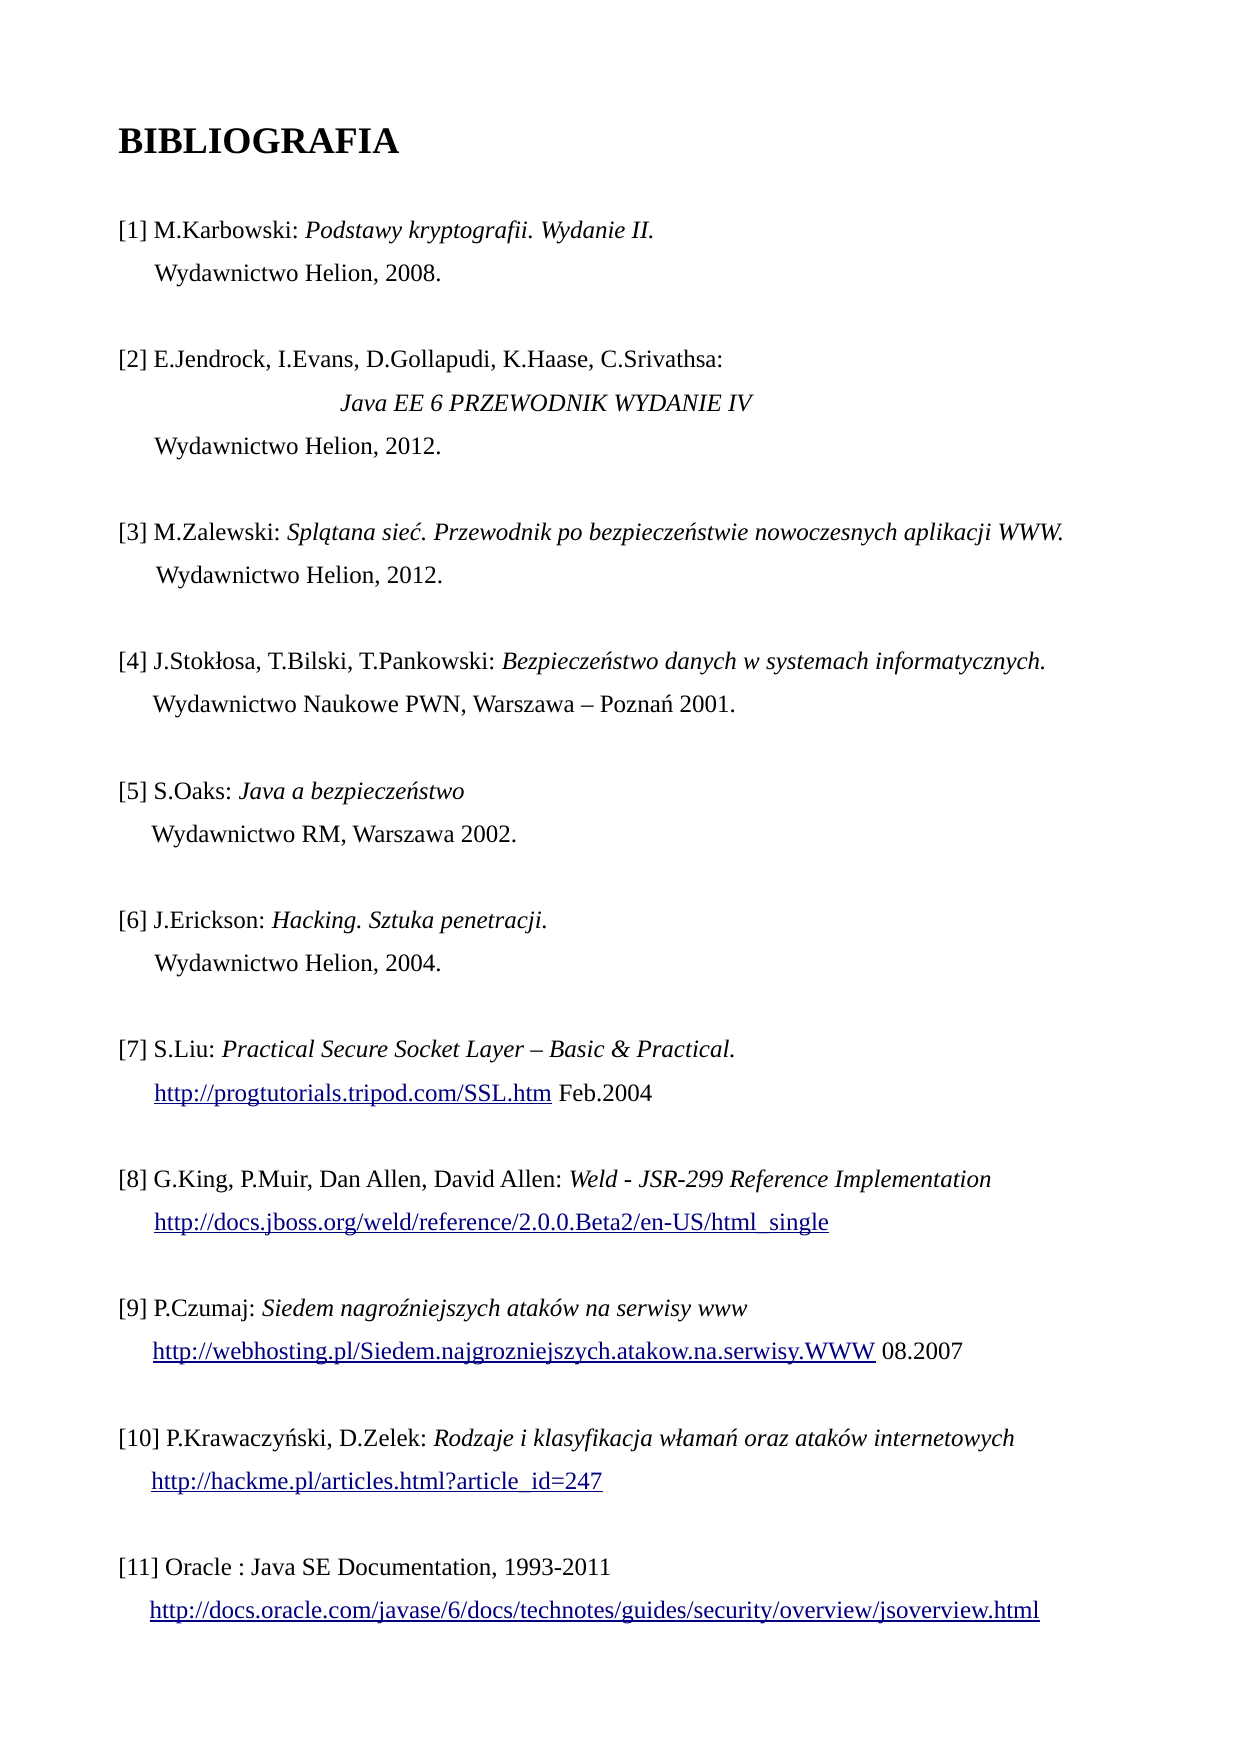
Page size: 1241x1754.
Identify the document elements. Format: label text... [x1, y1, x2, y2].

text [11] Oracle : Java SE Documentation, 1993-2011 [118, 1552, 1122, 1581]
text http://hackme.pl/articles.html?article_id=247 [118, 1466, 1122, 1494]
text [2] E.Jendrock, I.Evans, D.Gollapudi, K.Haase, C.Srivathsa: [118, 344, 1122, 373]
text http://webhosting.pl/Siedem.najgrozniejszych.atakow.na.serwisy.WWW 08.2007 [118, 1336, 1122, 1365]
text Wydawnictwo Helion, 2004. [118, 948, 1122, 977]
text [7] S.Liu: Practical Secure Socket Layer – Basic & Practical. [118, 1034, 1122, 1063]
text Wydawnictwo Helion, 2012. [118, 560, 1122, 589]
text [1] M.Karbowski: Podstawy kryptografii. Wydanie II. [118, 215, 1122, 244]
text [6] J.Erickson: Hacking. Sztuka penetracji. [118, 905, 1122, 934]
text BIBLIOGRAFIA [118, 118, 1122, 161]
text http://progtutorials.tripod.com/SSL.htm Feb.2004 [118, 1078, 1122, 1106]
text Wydawnictwo Helion, 2008. [118, 258, 1122, 287]
text [3] M.Zalewski: Splątana sieć. Przewodnik po bezpieczeństwie nowoczesnych aplikacji WWW. [118, 517, 1122, 546]
text Wydawnictwo Naukowe PWN, Warszawa – Poznań 2001. [118, 689, 1122, 718]
text [8] G.King, P.Muir, Dan Allen, David Allen: Weld - JSR-299 Reference Implementation [118, 1164, 1122, 1193]
text [5] S.Oaks: Java a bezpieczeństwo [118, 776, 1122, 804]
text [10] P.Krawaczyński, D.Zelek: Rodzaje i klasyfikacja włamań oraz ataków internetowych [118, 1423, 1122, 1451]
text http://docs.oracle.com/javase/6/docs/technotes/guides/security/overview/jsoverview.html [118, 1595, 1122, 1624]
text [4] J.Stokłosa, T.Bilski, T.Pankowski: Bezpieczeństwo danych w systemach informatycznych. [118, 646, 1122, 675]
text [9] P.Czumaj: Siedem nagroźniejszych ataków na serwisy www [118, 1293, 1122, 1322]
text http://docs.jboss.org/weld/reference/2.0.0.Beta2/en-US/html_single [118, 1207, 1122, 1236]
text Java EE 6 PRZEWODNIK WYDANIE IV [118, 388, 1122, 416]
text Wydawnictwo Helion, 2012. [118, 431, 1122, 459]
text Wydawnictwo RM, Warszawa 2002. [118, 819, 1122, 848]
